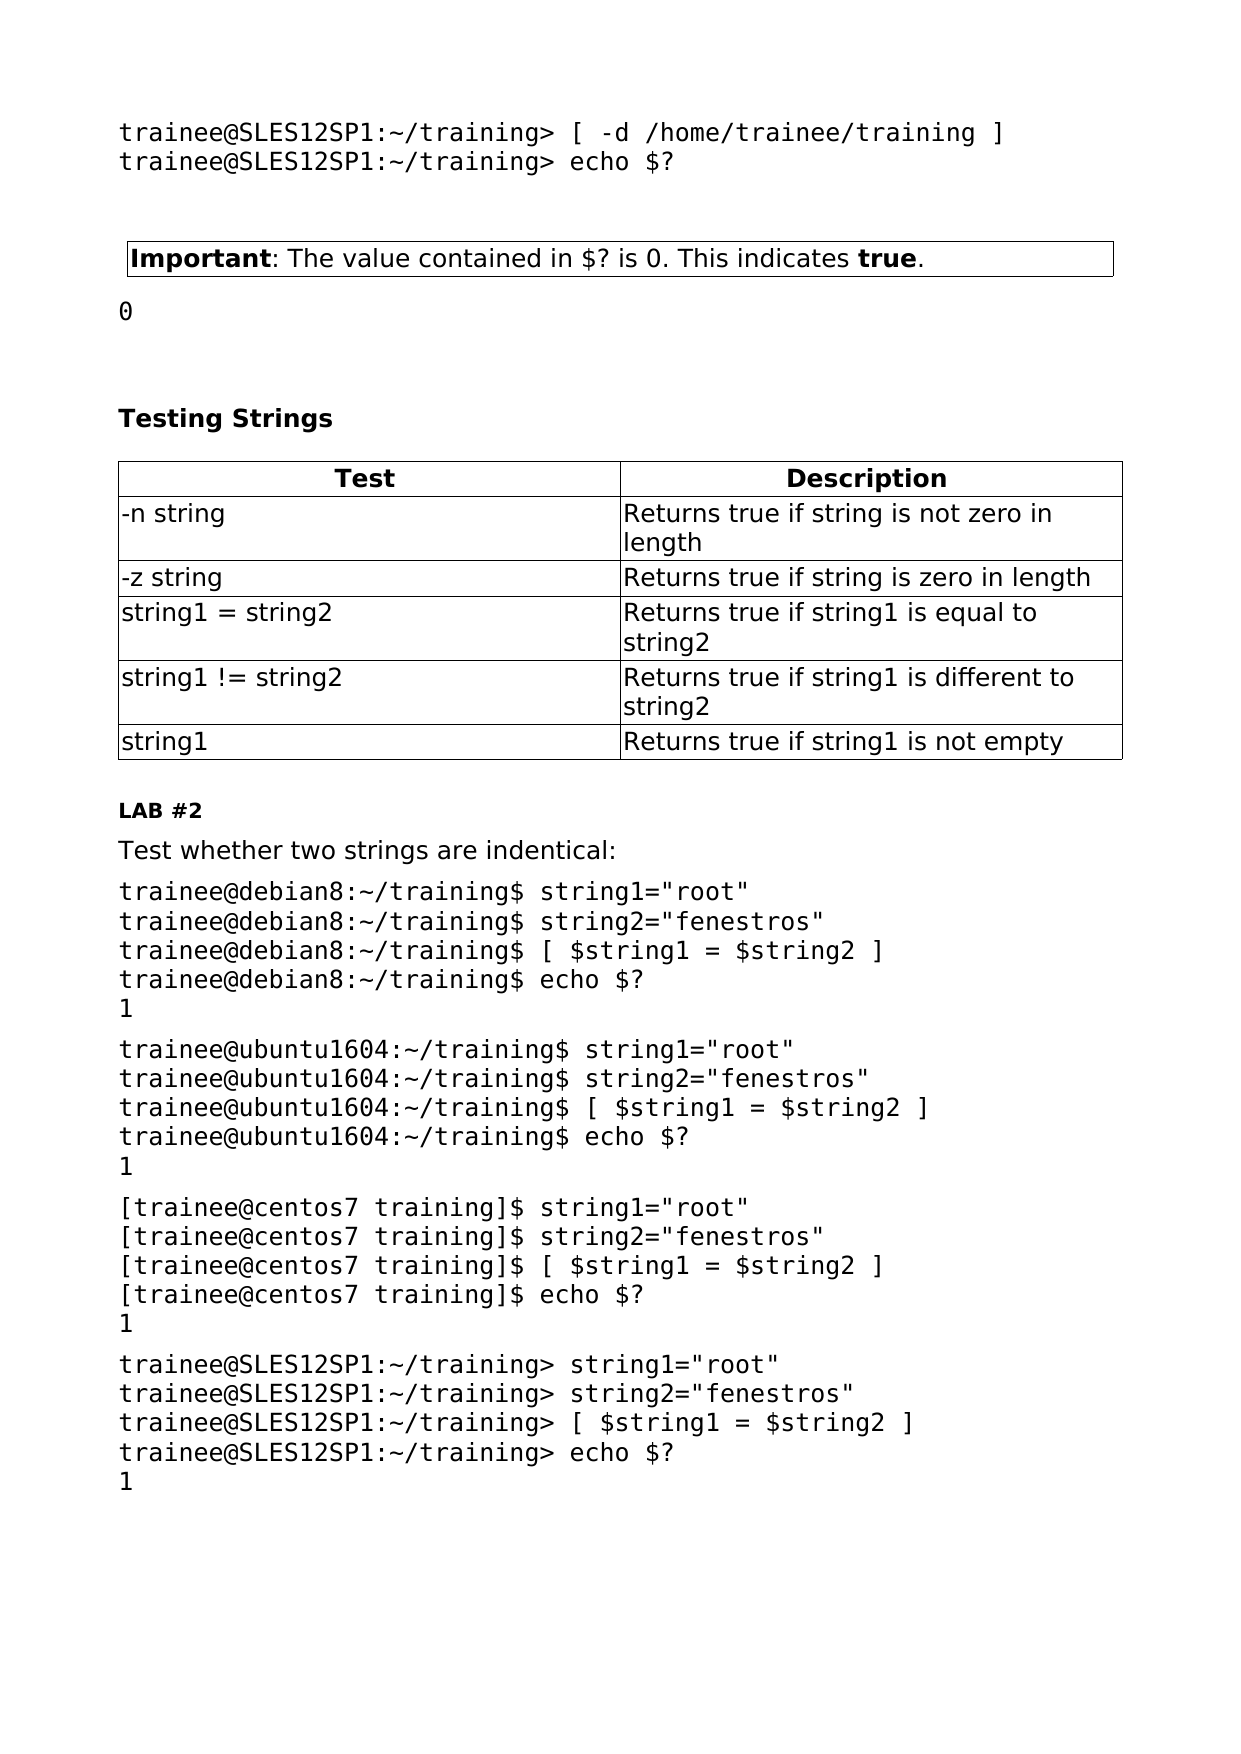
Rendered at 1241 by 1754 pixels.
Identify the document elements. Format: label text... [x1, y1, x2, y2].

text 0 [118, 285, 1122, 326]
table_cell string1 != string2 [119, 661, 620, 724]
table_header Important: The value contained in $? is 0. This indicates true. [128, 242, 1113, 276]
table_cell -n string [119, 497, 620, 560]
text trainee@SLES12SP1:~/training> string1="root" trainee@SLES12SP1:~/training> string2="fenestros" trainee@SLES12SP1:~/training> [ $string1 = $string2 ] trainee@SLES12SP1:~/training> echo $? 1 [118, 1350, 1122, 1496]
table_header Test [119, 462, 620, 496]
table_cell Returns true if string1 is different to string2 [621, 661, 1122, 724]
table_cell Returns true if string is not zero in length [621, 497, 1122, 560]
text trainee@debian8:~/training$ string1="root" trainee@debian8:~/training$ string2="fenestros" trainee@debian8:~/training$ [ $string1 = $string2 ] trainee@debian8:~/training$ echo $? 1 [118, 877, 1122, 1023]
table_cell Returns true if string1 is not empty [621, 725, 1122, 759]
text [trainee@centos7 training]$ string1="root" [trainee@centos7 training]$ string2="fenestros" [trainee@centos7 training]$ [ $string1 = $string2 ] [trainee@centos7 training]$ echo $? 1 [118, 1193, 1122, 1338]
subtitle Testing Strings [118, 404, 1122, 434]
text trainee@ubuntu1604:~/training$ string1="root" trainee@ubuntu1604:~/training$ string2="fenestros" trainee@ubuntu1604:~/training$ [ $string1 = $string2 ] trainee@ubuntu1604:~/training$ echo $? 1 [118, 1035, 1122, 1181]
table_cell Returns true if string1 is equal to string2 [621, 597, 1122, 660]
table_cell -z string [119, 561, 620, 596]
table_header Description [621, 462, 1122, 496]
subtitle LAB #2 [118, 799, 1122, 823]
table_cell string1 = string2 [119, 597, 620, 660]
table_cell Returns true if string is zero in length [621, 561, 1122, 596]
text Test whether two strings are indentical: [118, 836, 1122, 865]
text trainee@SLES12SP1:~/training> [ -d /home/trainee/training ] trainee@SLES12SP1:~/training> echo $? [118, 118, 1122, 217]
table_cell string1 [119, 725, 620, 759]
